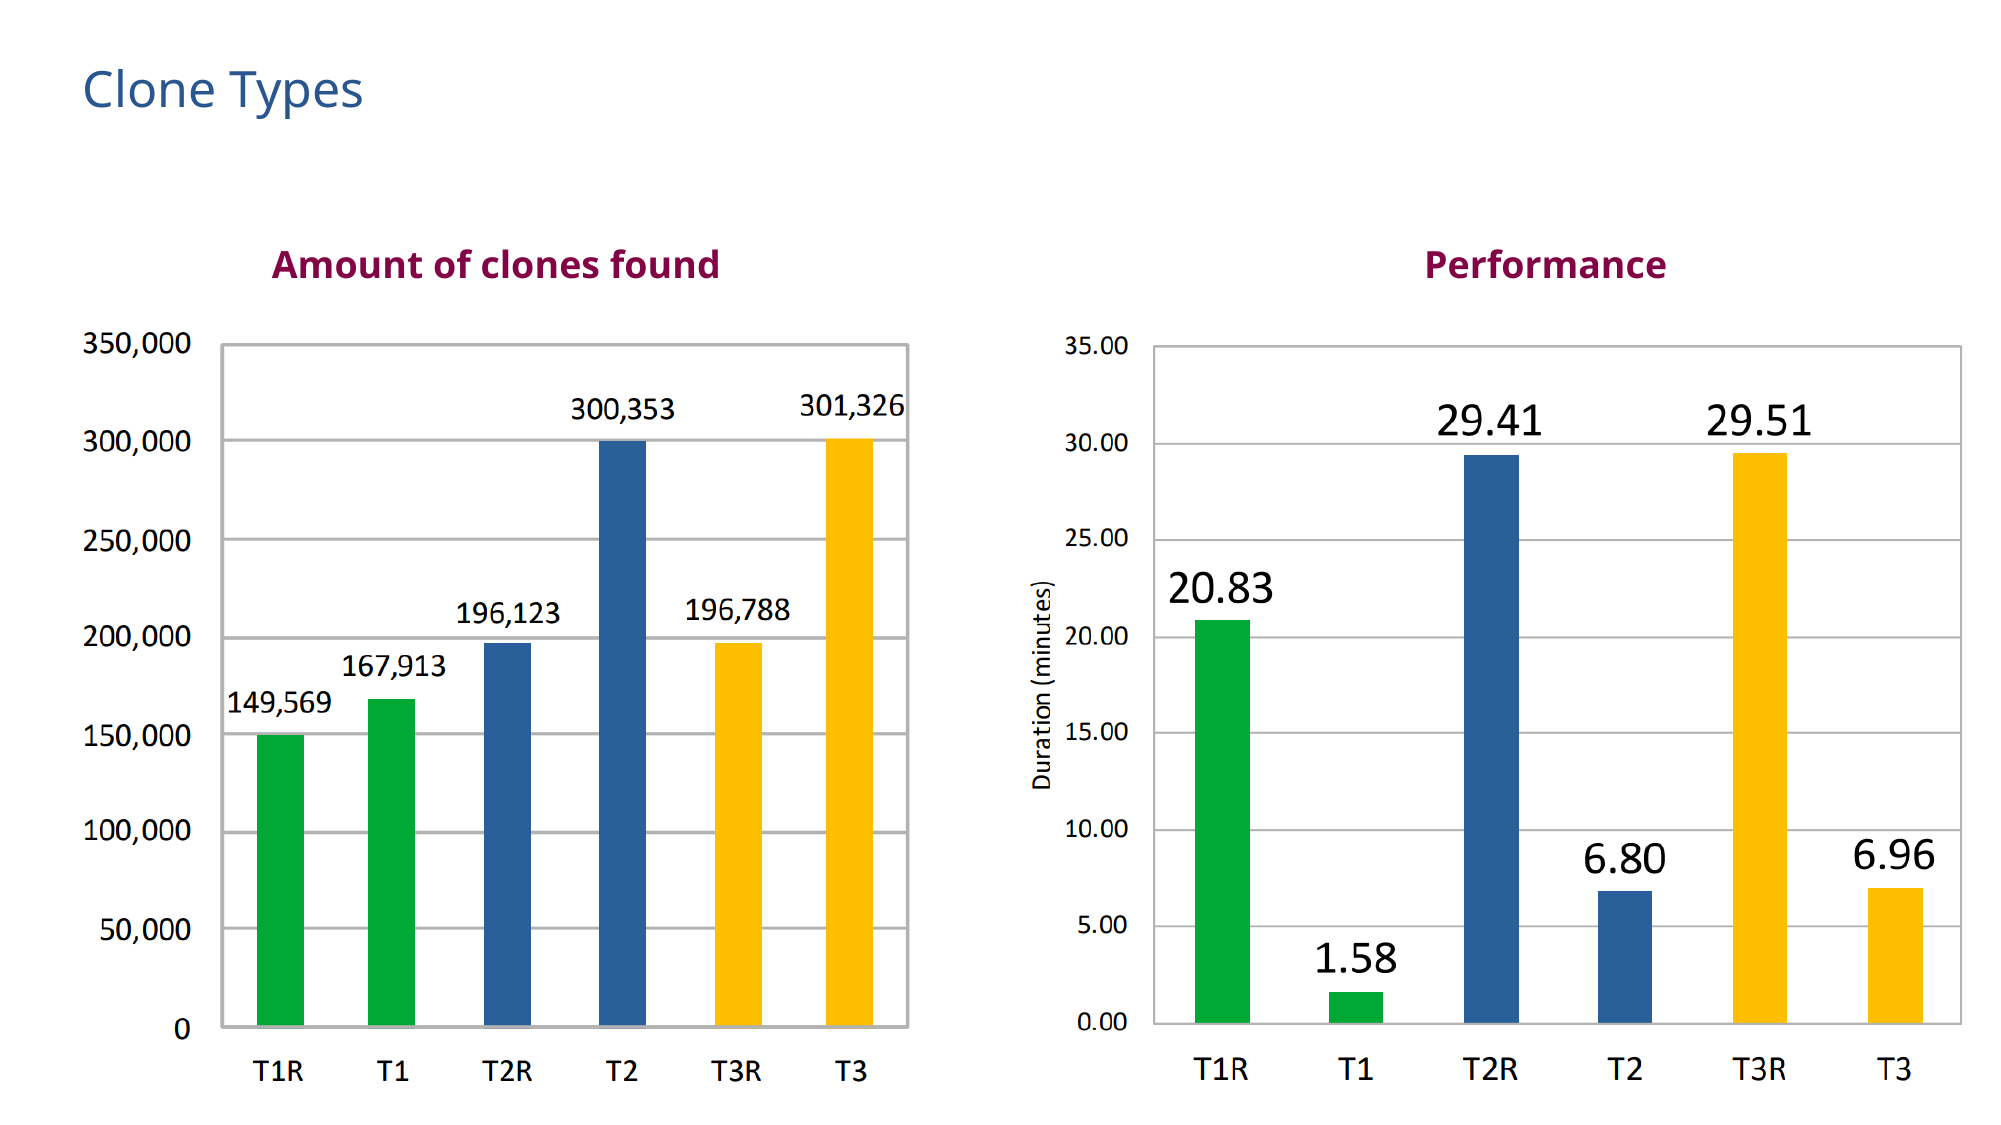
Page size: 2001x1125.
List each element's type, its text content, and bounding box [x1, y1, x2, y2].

text_box Performance [1409, 234, 1683, 294]
text_box Clone Types [83, 59, 1783, 124]
text_box Amount of clones found [257, 234, 737, 294]
picture [80, 324, 916, 1089]
picture [1009, 321, 1968, 1089]
